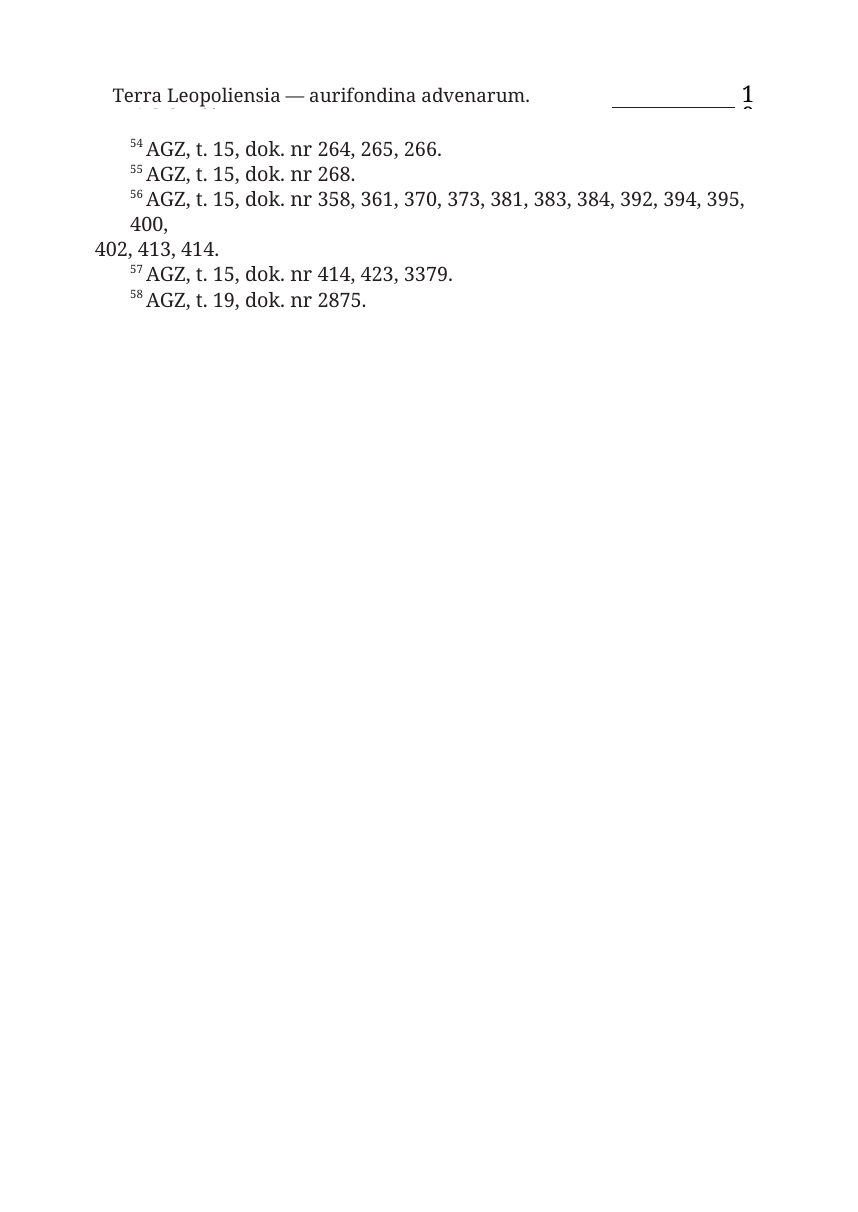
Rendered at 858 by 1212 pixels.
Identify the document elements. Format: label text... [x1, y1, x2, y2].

text 57 AGZ, t. 15, dok. nr 414, 423, 3379. [130, 262, 774, 287]
text 54 AGZ, t. 15, dok. nr 264, 265, 266. [130, 136, 774, 162]
text 402, 413, 414. [94, 237, 774, 262]
text 56 AGZ, t. 15, dok. nr 358, 361, 370, 373, 381, 383, 384, 392, 394, 395, 400, [130, 187, 774, 237]
text 55 AGZ, t. 15, dok. nr 268. [130, 162, 774, 187]
text 58 AGZ, t. 19, dok. nr 2875. [130, 287, 774, 312]
